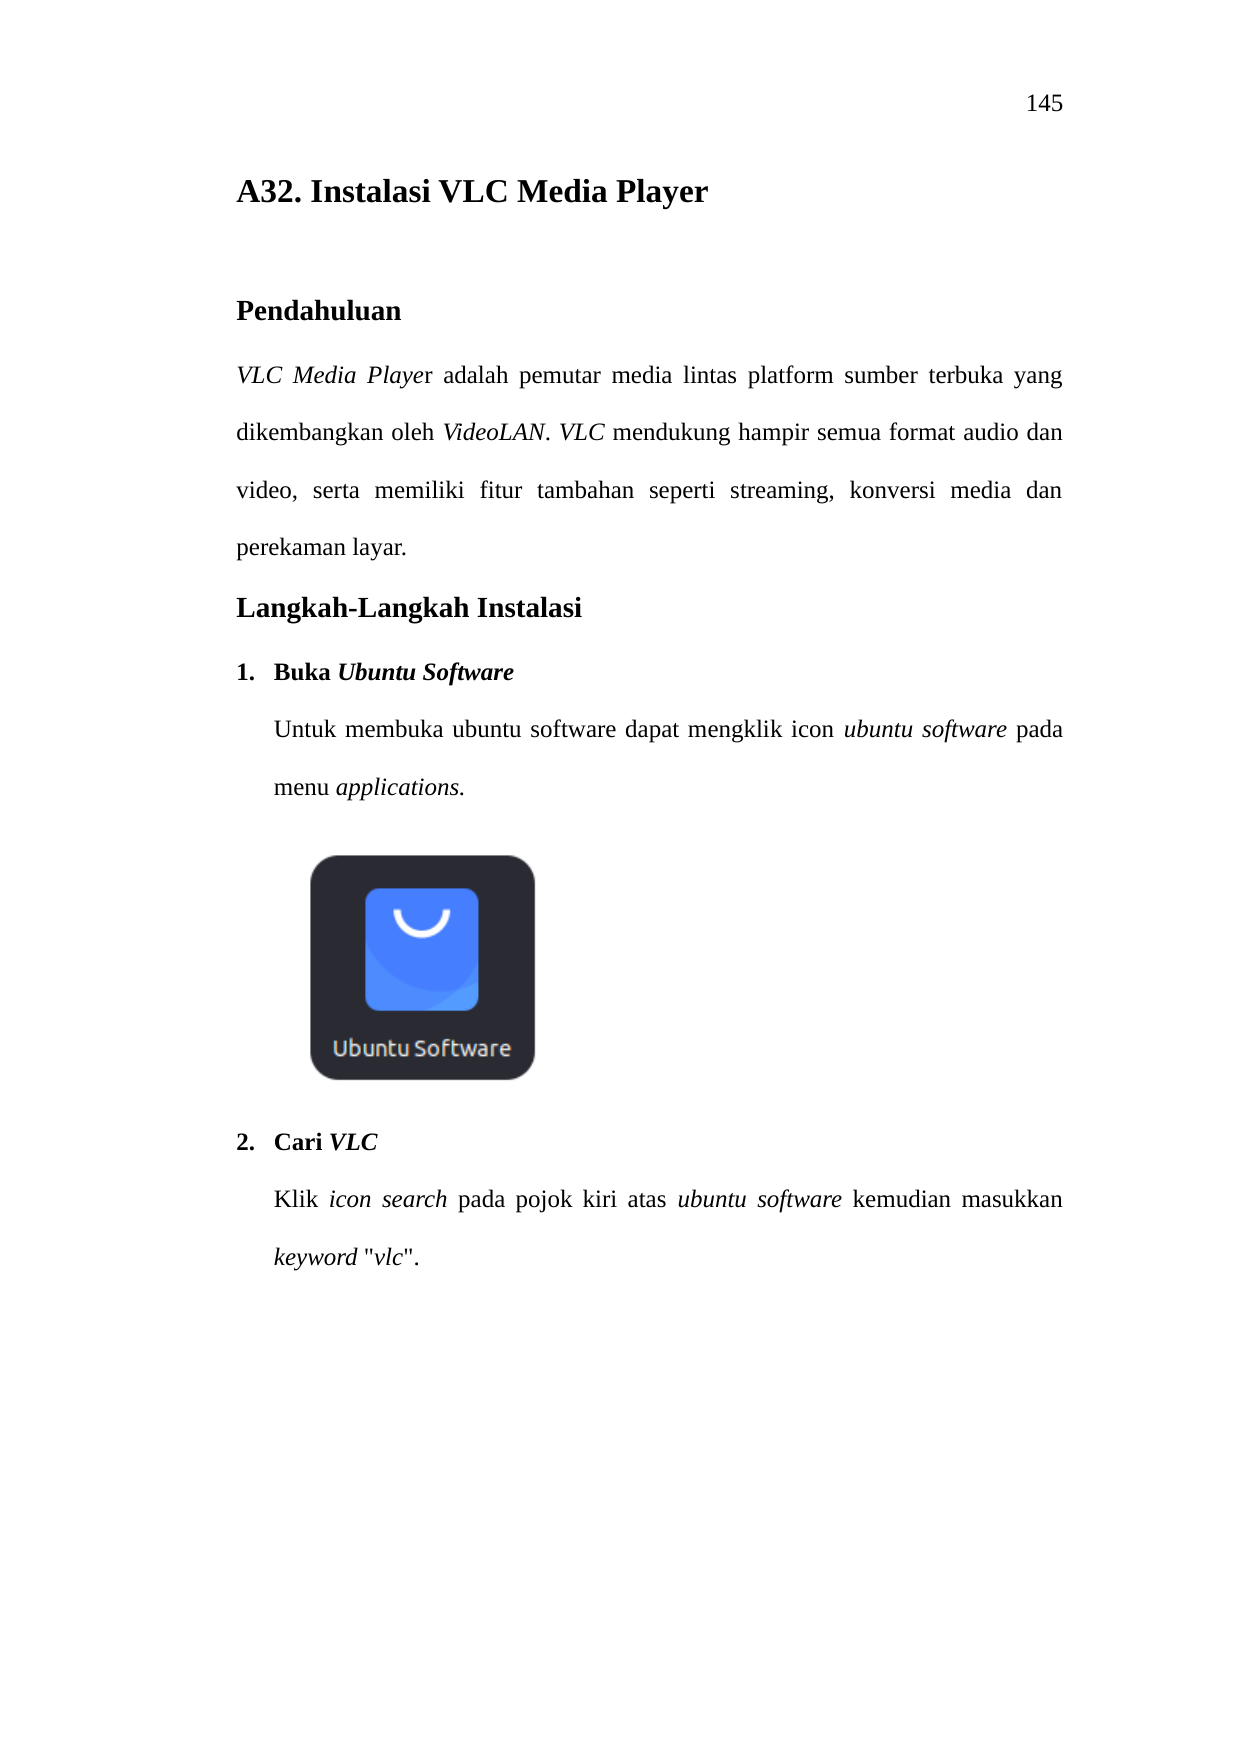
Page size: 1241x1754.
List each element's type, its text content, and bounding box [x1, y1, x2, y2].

picture [273, 829, 576, 1099]
list Cari VLC [236, 1127, 1063, 1156]
list Buka Ubuntu Software [236, 657, 1063, 686]
subtitle A32. Instalasi VLC Media Player [236, 172, 1063, 210]
text Pendahuluan [236, 293, 1063, 326]
list Untuk membuka ubuntu software dapat mengklik icon ubuntu software pada menu applications. [236, 714, 1063, 801]
list Klik icon search pada pojok kiri atas ubuntu software kemudian masukkan keyword "vlc". [236, 1184, 1063, 1271]
text Langkah-Langkah Instalasi [236, 590, 1063, 623]
text VLC Media Player adalah pemutar media lintas platform sumber terbuka yang dikembangkan oleh VideoLAN. VLC mendukung hampir semua format audio dan video, serta memiliki fitur tambahan seperti streaming, konversi media dan perekaman layar. [236, 360, 1063, 561]
